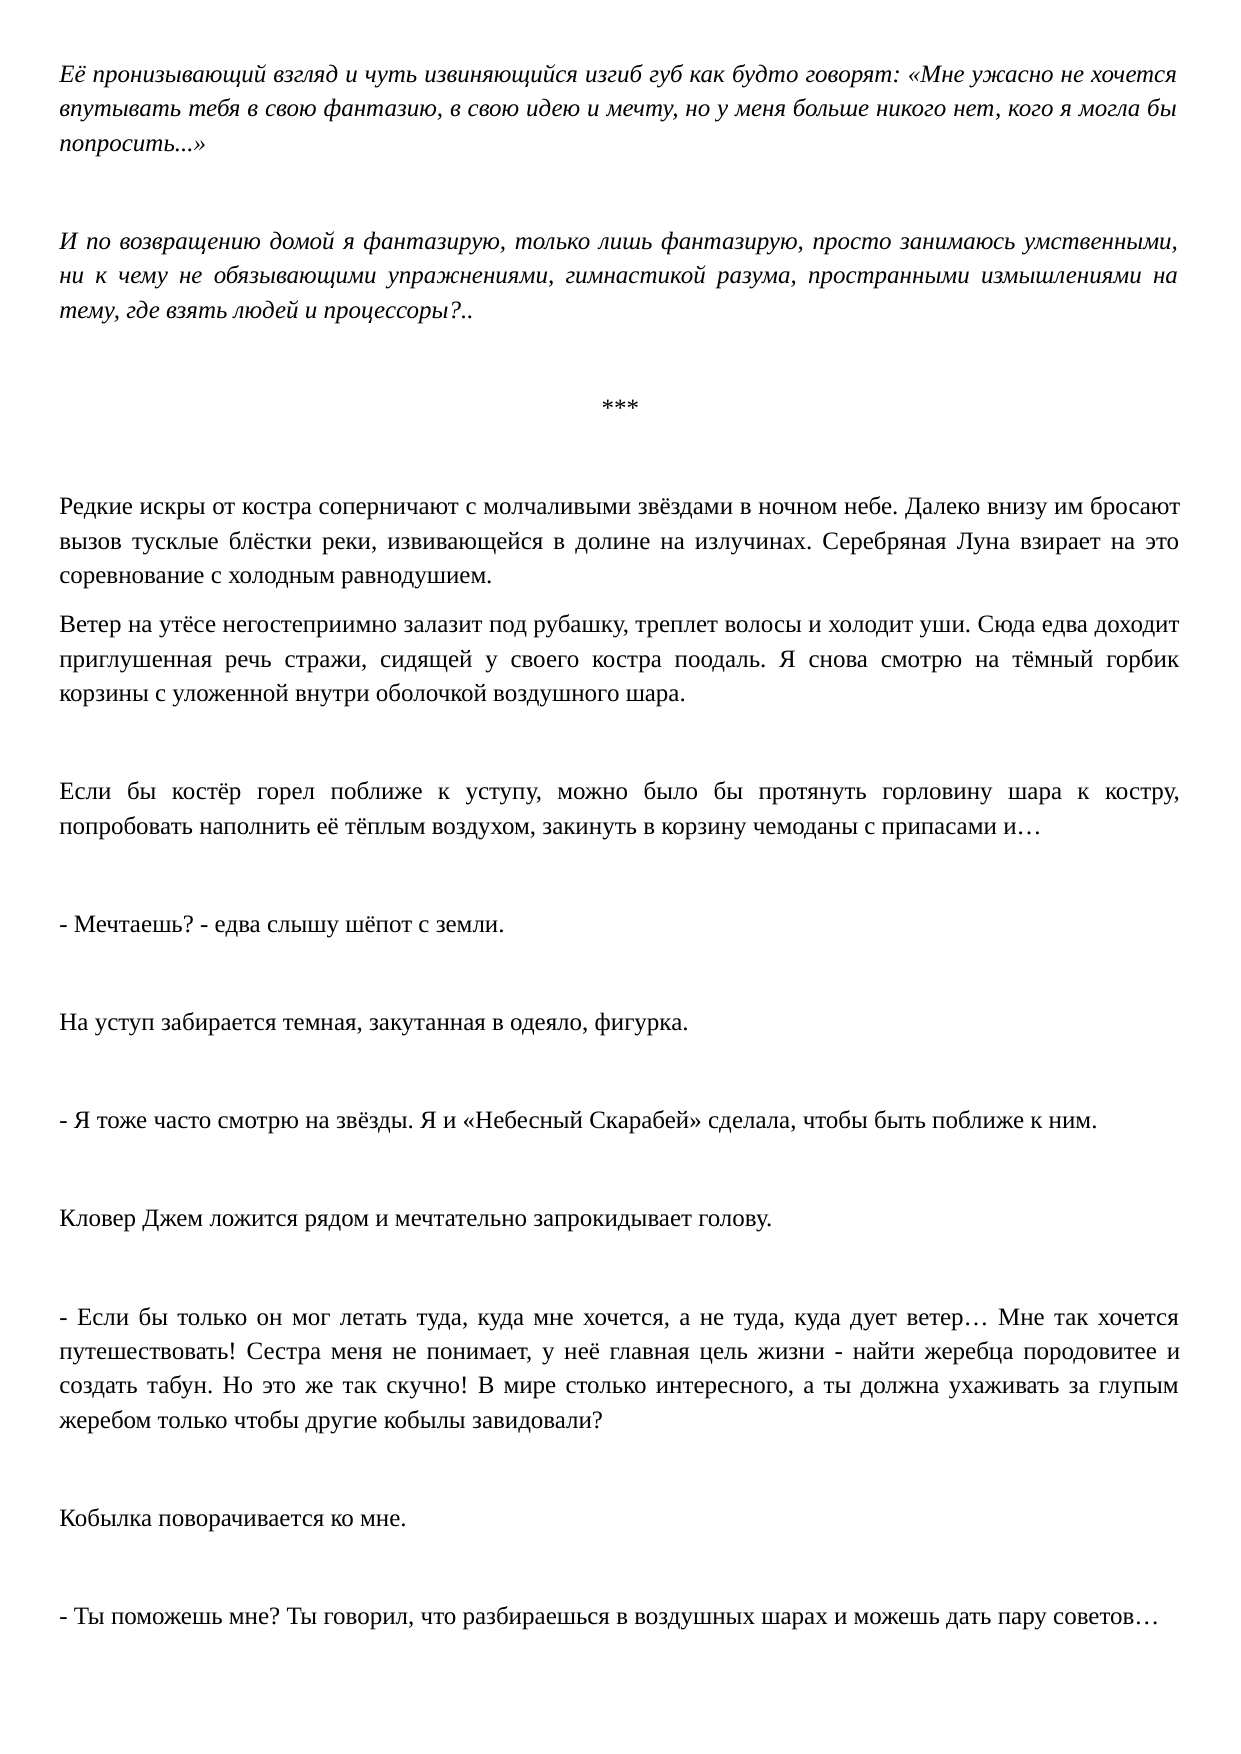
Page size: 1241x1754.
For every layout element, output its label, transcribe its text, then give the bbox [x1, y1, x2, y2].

text Редкие искры от костра соперничают с молчаливыми звёздами в ночном небе. Далеко внизу им бросают вызов тусклые блёстки реки, извивающейся в долине на излучинах. Серебряная Луна взирает на это соревнование с холодным равнодушием. [59, 491, 1181, 589]
text - Если бы только он мог летать туда, куда мне хочется, а не туда, куда дует ветер… Мне так хочется путешествовать! Сестра меня не понимает, у неё главная цель жизни - найти жеребца породовитее и создать табун. Но это же так скучно! В мире столько интересного, а ты должна ухаживать за глупым жеребом только чтобы другие кобылы завидовали? [59, 1302, 1181, 1434]
text - Я тоже часто смотрю на звёзды. Я и «Небесный Скарабей» сделала, чтобы быть поближе к ним. [59, 1105, 1181, 1134]
text Кобылка поворачивается ко мне. [59, 1503, 1181, 1532]
text На уступ забирается темная, закутанная в одеяло, фигурка. [59, 1007, 1181, 1036]
text Ветер на утёсе негостеприимно залазит под рубашку, треплет волосы и холодит уши. Сюда едва доходит приглушенная речь стражи, сидящей у своего костра поодаль. Я снова смотрю на тёмный горбик корзины с уложенной внутри оболочкой воздушного шара. [59, 609, 1181, 707]
text *** [59, 393, 1181, 422]
text И по возвращению домой я фантазирую, только лишь фантазирую, просто занимаюсь умственными, ни к чему не обязывающими упражнениями, гимнастикой разума, пространными измышлениями на тему, где взять людей и процессоры?.. [59, 226, 1181, 324]
text - Ты поможешь мне? Ты говорил, что разбираешься в воздушных шарах и можешь дать пару советов… [59, 1601, 1181, 1630]
text - Мечтаешь? - едва слышу шёпот с земли. [59, 909, 1181, 938]
text Если бы костёр горел поближе к уступу, можно было бы протянуть горловину шара к костру, попробовать наполнить её тёплым воздухом, закинуть в корзину чемоданы с припасами и… [59, 776, 1181, 840]
text Её пронизывающий взгляд и чуть извиняющийся изгиб губ как будто говорят: «Мне ужасно не хочется впутывать тебя в свою фантазию, в свою идею и мечту, но у меня больше никого нет, кого я могла бы попросить...» [59, 59, 1181, 157]
text Кловер Джем ложится рядом и мечтательно запрокидывает голову. [59, 1203, 1181, 1232]
